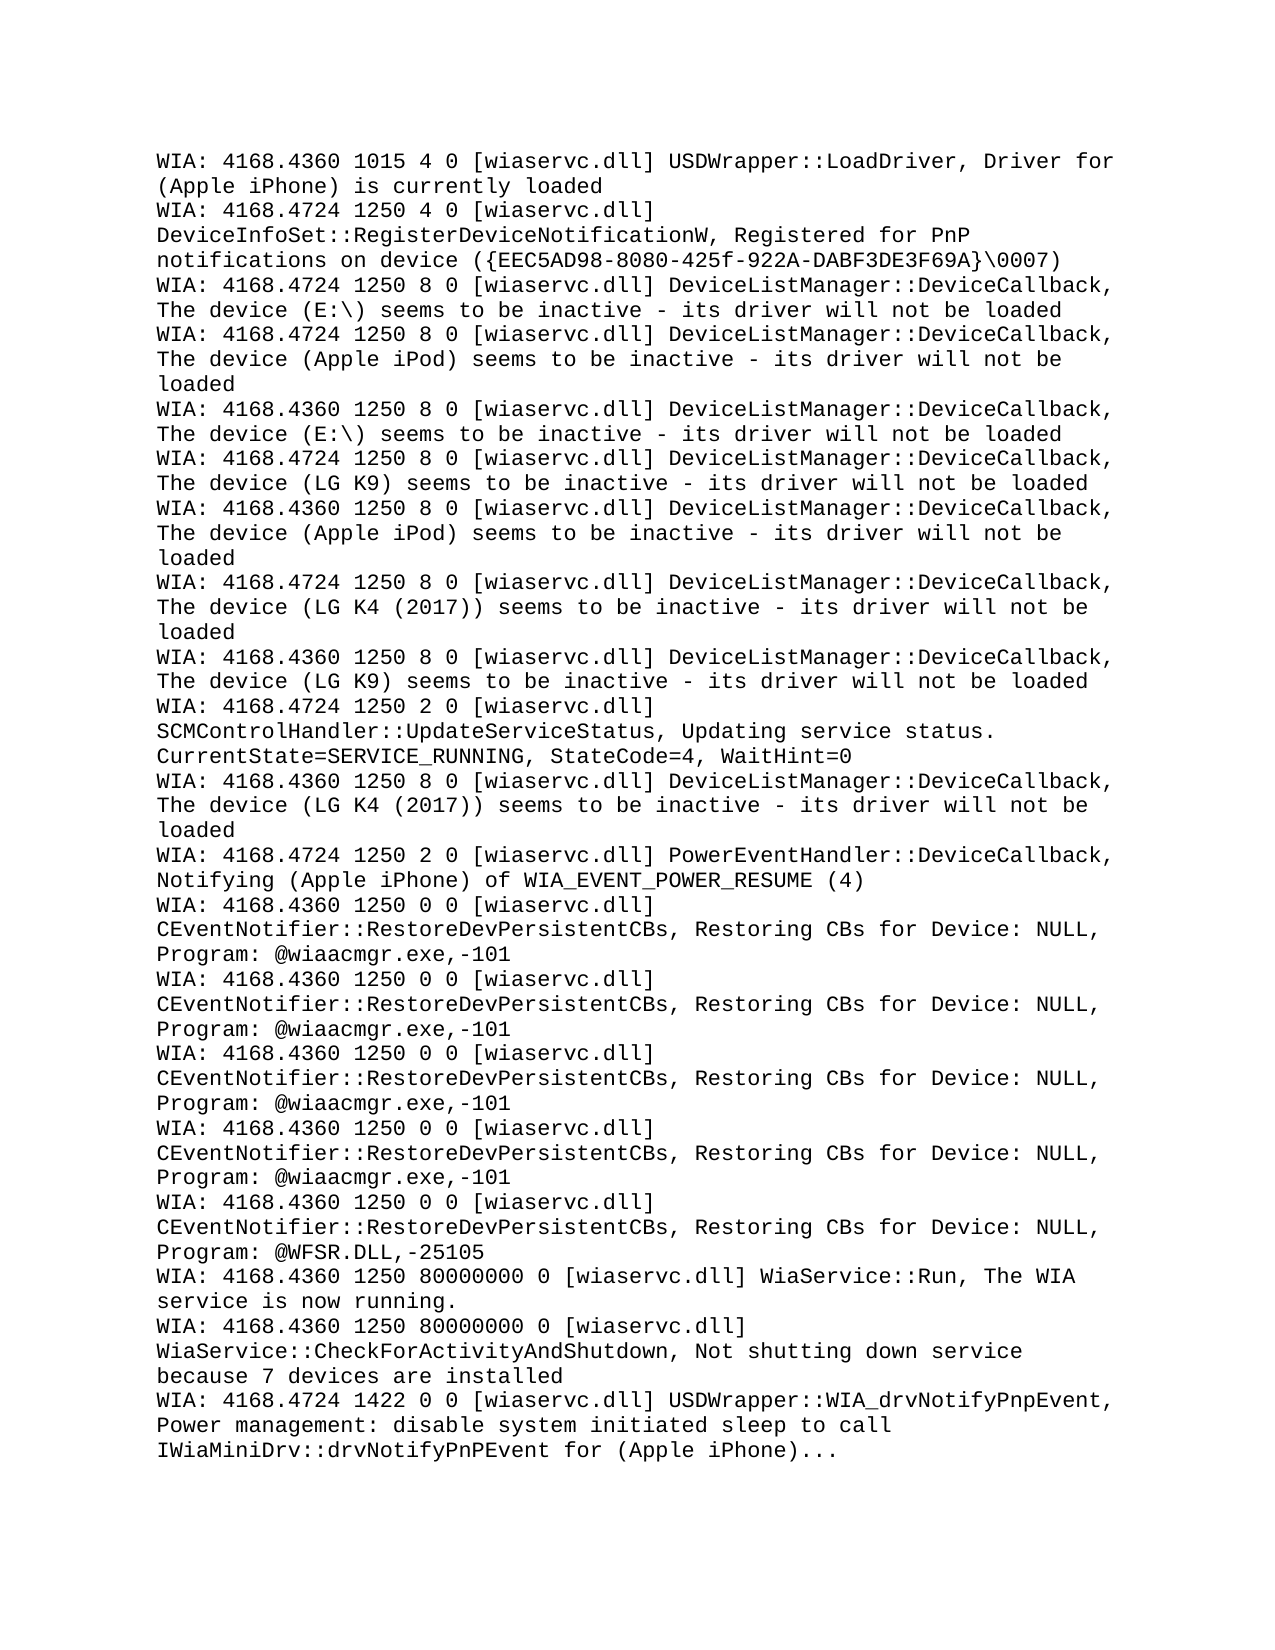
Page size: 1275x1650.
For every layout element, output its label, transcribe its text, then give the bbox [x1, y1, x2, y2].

text WIA: 4168.4360 1250 8 0 [wiaservc.dll] DeviceListManager::DeviceCallback, The device (LG K4 (2017)) seems to be inactive - its driver will not be loaded [156, 770, 1118, 844]
text WIA: 4168.4360 1250 0 0 [wiaservc.dll] CEventNotifier::RestoreDevPersistentCBs, Restoring CBs for Device: NULL, Program: @wiaacmgr.exe,-101 [156, 968, 1118, 1042]
text WIA: 4168.4724 1422 0 0 [wiaservc.dll] USDWrapper::WIA_drvNotifyPnpEvent, Power management: disable system initiated sleep to call IWiaMiniDrv::drvNotifyPnPEvent for (Apple iPhone)... [156, 1389, 1118, 1464]
text WIA: 4168.4360 1015 4 0 [wiaservc.dll] USDWrapper::LoadDriver, Driver for (Apple iPhone) is currently loaded [156, 150, 1118, 199]
text WIA: 4168.4360 1250 8 0 [wiaservc.dll] DeviceListManager::DeviceCallback, The device (LG K9) seems to be inactive - its driver will not be loaded [156, 646, 1118, 695]
text WIA: 4168.4360 1250 8 0 [wiaservc.dll] DeviceListManager::DeviceCallback, The device (Apple iPod) seems to be inactive - its driver will not be loaded [156, 497, 1118, 571]
text WIA: 4168.4360 1250 80000000 0 [wiaservc.dll] WiaService::Run, The WIA service is now running. [156, 1266, 1118, 1315]
text WIA: 4168.4360 1250 8 0 [wiaservc.dll] DeviceListManager::DeviceCallback, The device (E:\) seems to be inactive - its driver will not be loaded [156, 398, 1118, 447]
text WIA: 4168.4724 1250 4 0 [wiaservc.dll] DeviceInfoSet::RegisterDeviceNotificationW, Registered for PnP notifications on device ({EEC5AD98-8080-425f-922A-DABF3DE3F69A}\0007) [156, 199, 1118, 274]
text WIA: 4168.4724 1250 8 0 [wiaservc.dll] DeviceListManager::DeviceCallback, The device (LG K9) seems to be inactive - its driver will not be loaded [156, 447, 1118, 497]
text WIA: 4168.4360 1250 0 0 [wiaservc.dll] CEventNotifier::RestoreDevPersistentCBs, Restoring CBs for Device: NULL, Program: @wiaacmgr.exe,-101 [156, 1042, 1118, 1117]
text WIA: 4168.4360 1250 0 0 [wiaservc.dll] CEventNotifier::RestoreDevPersistentCBs, Restoring CBs for Device: NULL, Program: @wiaacmgr.exe,-101 [156, 1117, 1118, 1191]
text WIA: 4168.4724 1250 2 0 [wiaservc.dll] PowerEventHandler::DeviceCallback, Notifying (Apple iPhone) of WIA_EVENT_POWER_RESUME (4) [156, 844, 1118, 894]
text WIA: 4168.4724 1250 8 0 [wiaservc.dll] DeviceListManager::DeviceCallback, The device (E:\) seems to be inactive - its driver will not be loaded [156, 274, 1118, 323]
text WIA: 4168.4360 1250 80000000 0 [wiaservc.dll] WiaService::CheckForActivityAndShutdown, Not shutting down service because 7 devices are installed [156, 1315, 1118, 1389]
text WIA: 4168.4360 1250 0 0 [wiaservc.dll] CEventNotifier::RestoreDevPersistentCBs, Restoring CBs for Device: NULL, Program: @wiaacmgr.exe,-101 [156, 894, 1118, 968]
text WIA: 4168.4360 1250 0 0 [wiaservc.dll] CEventNotifier::RestoreDevPersistentCBs, Restoring CBs for Device: NULL, Program: @WFSR.DLL,-25105 [156, 1191, 1118, 1266]
text WIA: 4168.4724 1250 8 0 [wiaservc.dll] DeviceListManager::DeviceCallback, The device (Apple iPod) seems to be inactive - its driver will not be loaded [156, 323, 1118, 398]
text WIA: 4168.4724 1250 8 0 [wiaservc.dll] DeviceListManager::DeviceCallback, The device (LG K4 (2017)) seems to be inactive - its driver will not be loaded [156, 571, 1118, 646]
text WIA: 4168.4724 1250 2 0 [wiaservc.dll] SCMControlHandler::UpdateServiceStatus, Updating service status. CurrentState=SERVICE_RUNNING, StateCode=4, WaitHint=0 [156, 695, 1118, 770]
